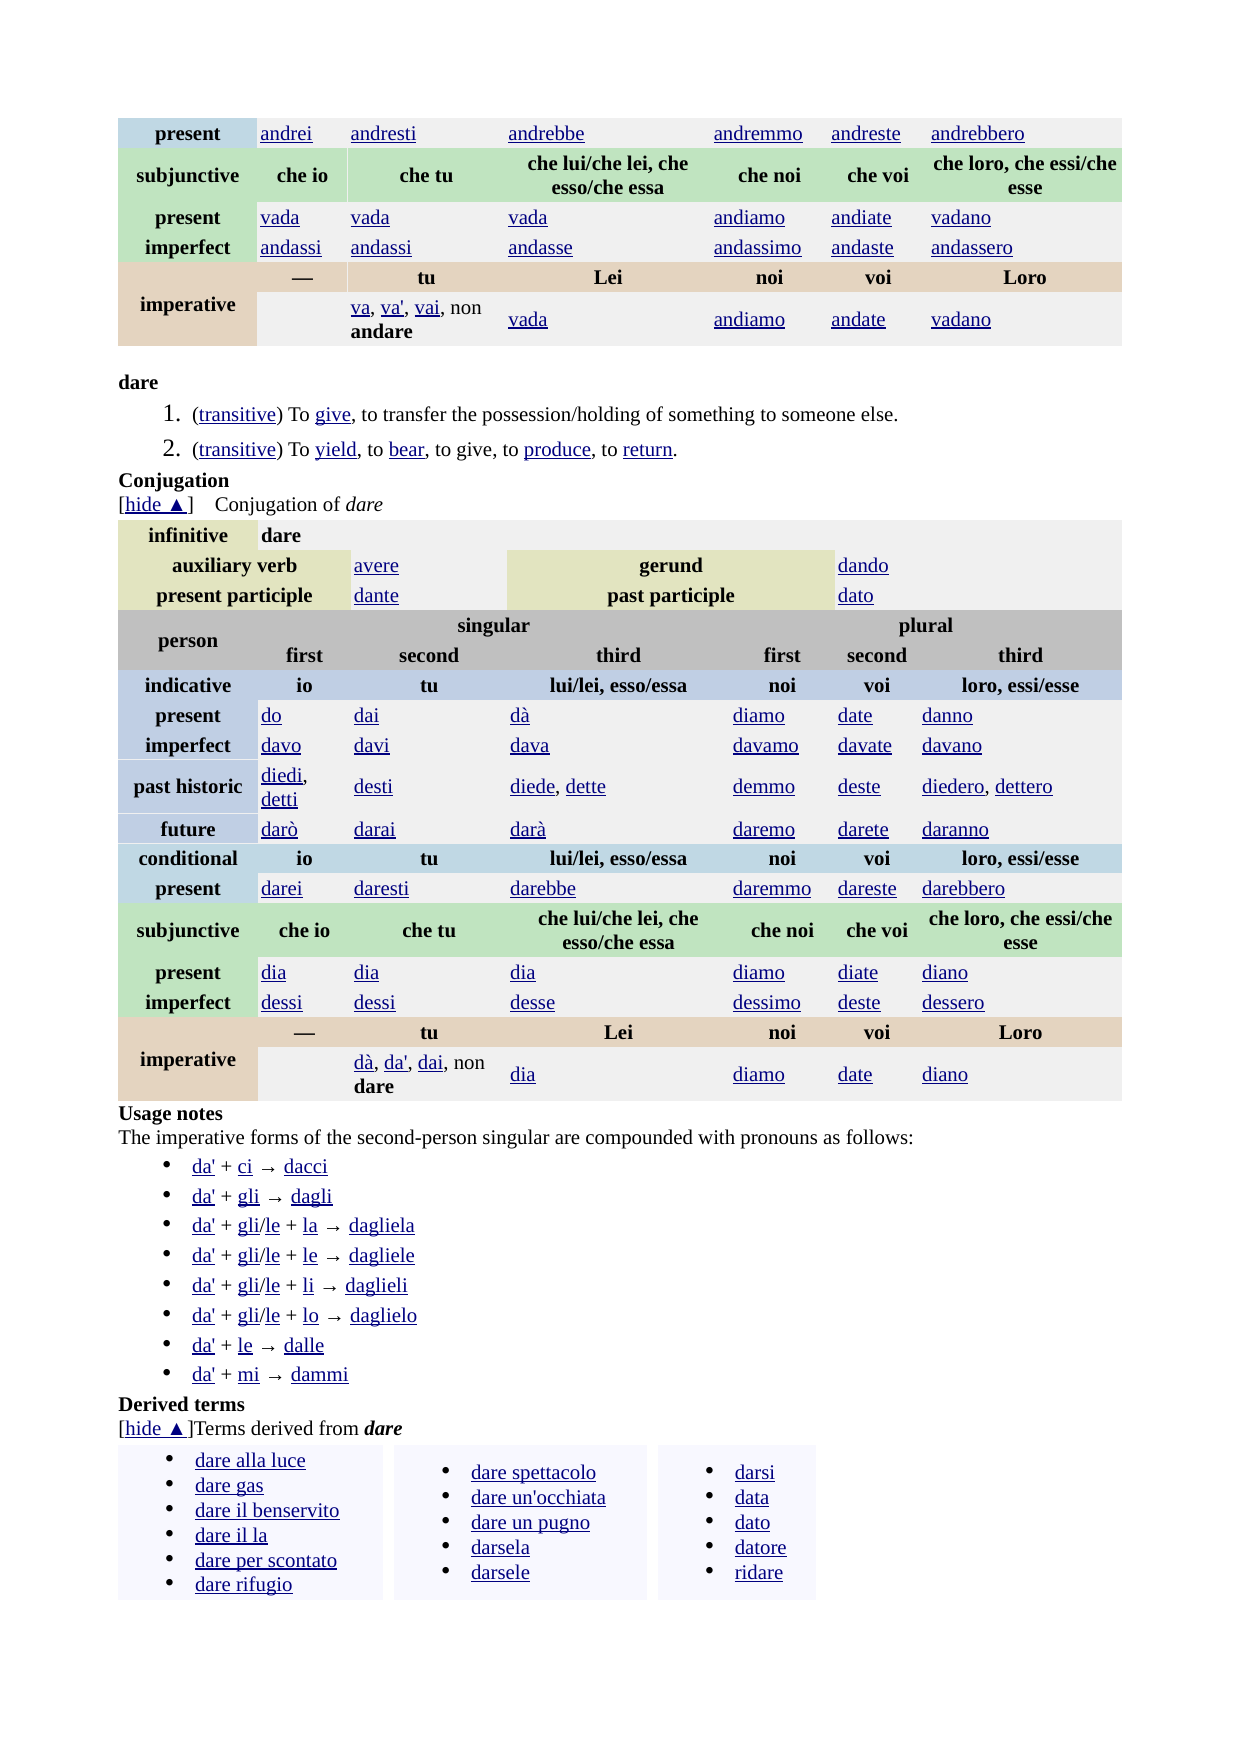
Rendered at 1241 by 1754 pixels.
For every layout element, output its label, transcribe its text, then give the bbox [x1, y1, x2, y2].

table_cell che tu [351, 903, 507, 957]
table_cell davi [351, 730, 507, 759]
table_cell diedero, dettero [919, 760, 1122, 813]
list (transitive) To yield, to bear, to give, to produce, to return. [162, 433, 1122, 462]
table_cell dia [351, 957, 507, 987]
table_cell che voi [828, 148, 928, 202]
table_cell andrebbe [505, 118, 711, 148]
table_cell andresti [348, 118, 505, 148]
table_cell third [919, 640, 1122, 670]
table_cell dessimo [730, 987, 835, 1017]
table_cell che tu [348, 148, 505, 202]
table_cell andassimo [711, 232, 828, 262]
table_cell conditional [118, 844, 258, 873]
table_header dare spettacolo dare un'occhiata dare un pugno darsela darsele [394, 1445, 647, 1600]
table_cell voi [835, 1017, 919, 1047]
list da' + gli → dagli [162, 1183, 1122, 1208]
table_cell desti [351, 760, 507, 813]
table_cell — [258, 1017, 351, 1047]
table_cell tu [351, 1017, 507, 1047]
text [hide ▲] Conjugation of dare [118, 492, 1122, 516]
table_cell imperfect [118, 987, 258, 1017]
table_cell che loro, che essi/che esse [928, 148, 1122, 202]
table_cell diamo [730, 1047, 835, 1101]
table_cell darò [258, 814, 351, 843]
table_cell andiamo [711, 292, 828, 346]
table_cell davano [919, 730, 1122, 759]
table_cell lui/lei, esso/essa [507, 670, 730, 700]
table_cell past participle [507, 580, 835, 610]
table_cell Lei [505, 262, 711, 292]
table_cell person [118, 610, 258, 670]
table_header darsi data dato datore ridare [658, 1445, 816, 1600]
table_cell date [835, 700, 919, 730]
table_header [647, 1445, 658, 1600]
table_cell io [258, 844, 351, 873]
table_cell [258, 1047, 351, 1101]
list da' + mi → dammi [162, 1362, 1122, 1387]
table_cell danno [919, 700, 1122, 730]
table_cell Lei [507, 1017, 730, 1047]
table_cell present [118, 700, 258, 730]
table_cell dava [507, 730, 730, 759]
table_cell gerund [507, 550, 835, 580]
table_cell present participle [118, 580, 351, 610]
table_cell che lui/che lei, che esso/che essa [505, 148, 711, 202]
table_cell diate [835, 957, 919, 987]
table_cell imperative [118, 262, 257, 346]
table_cell andiamo [711, 202, 828, 232]
table_cell deste [835, 760, 919, 813]
table_cell tu [348, 262, 505, 292]
table_cell daresti [351, 873, 507, 903]
table_cell first [730, 640, 835, 670]
table_cell andate [828, 292, 928, 346]
table_cell first [258, 640, 351, 670]
table_cell andrei [257, 118, 347, 148]
table_cell dia [507, 957, 730, 987]
table_cell dessi [258, 987, 351, 1017]
table_cell plural [730, 610, 1122, 640]
table_cell daranno [919, 814, 1122, 843]
text [hide ▲]Terms derived from dare [118, 1416, 1122, 1440]
table_cell dessi [351, 987, 507, 1017]
table_cell andrebbero [928, 118, 1122, 148]
table_cell noi [730, 1017, 835, 1047]
table_cell demmo [730, 760, 835, 813]
table_cell darà [507, 814, 730, 843]
table_cell dato [835, 580, 1122, 610]
table_cell voi [835, 844, 919, 873]
table_cell darei [258, 873, 351, 903]
table_cell auxiliary verb [118, 550, 351, 580]
table_cell avere [351, 550, 507, 580]
table_cell va, va', vai, non andare [348, 292, 505, 346]
table_cell subjunctive [118, 903, 258, 957]
table_cell lui/lei, esso/essa [507, 844, 730, 873]
table_cell vadano [928, 202, 1122, 232]
table_header [507, 520, 835, 550]
table_header [835, 520, 1122, 550]
table_cell che noi [711, 148, 828, 202]
table_cell andiate [828, 202, 928, 232]
table_cell noi [730, 670, 835, 700]
table_cell Loro [928, 262, 1122, 292]
table_cell date [835, 1047, 919, 1101]
table_cell vada [257, 202, 347, 232]
table_cell diano [919, 957, 1122, 987]
table_cell do [258, 700, 351, 730]
table_cell diano [919, 1047, 1122, 1101]
table_cell imperative [118, 1017, 258, 1101]
table_cell noi [711, 262, 828, 292]
table_cell second [835, 640, 919, 670]
subtitle Usage notes [118, 1101, 1122, 1125]
table_cell andasse [505, 232, 711, 262]
table_header dare [258, 520, 351, 550]
table_cell andremmo [711, 118, 828, 148]
table_cell dareste [835, 873, 919, 903]
table_cell davate [835, 730, 919, 759]
table_cell future [118, 814, 258, 843]
text dare [118, 370, 1122, 394]
table_header [383, 1445, 394, 1600]
table_cell [257, 292, 347, 346]
table_cell present [118, 873, 258, 903]
table_header dare alla luce dare gas dare il benservito dare il la dare per scontato dare rifugio [118, 1445, 383, 1600]
table_cell andassero [928, 232, 1122, 262]
subtitle Derived terms [118, 1392, 1122, 1416]
table_cell che io [258, 903, 351, 957]
table_cell deste [835, 987, 919, 1017]
table_cell andreste [828, 118, 928, 148]
table_cell che voi [835, 903, 919, 957]
table_cell che loro, che essi/che esse [919, 903, 1122, 957]
table_cell dai [351, 700, 507, 730]
list da' + le → dalle [162, 1332, 1122, 1357]
table_cell dando [835, 550, 1122, 580]
table_cell daremo [730, 814, 835, 843]
table_cell darebbe [507, 873, 730, 903]
table_cell second [351, 640, 507, 670]
table_cell third [507, 640, 730, 670]
table_cell daremmo [730, 873, 835, 903]
table_cell singular [258, 610, 730, 640]
list (transitive) To give, to transfer the possession/holding of something to someone else. [162, 398, 1122, 427]
table_cell past historic [118, 760, 258, 813]
table_cell voi [835, 670, 919, 700]
table_cell io [258, 670, 351, 700]
table_cell desse [507, 987, 730, 1017]
table_cell dessero [919, 987, 1122, 1017]
list da' + gli/le + lo → daglielo [162, 1303, 1122, 1328]
table_header infinitive [118, 520, 258, 550]
table_cell vada [505, 202, 711, 232]
table_cell andaste [828, 232, 928, 262]
table_cell diamo [730, 957, 835, 987]
table_cell davo [258, 730, 351, 759]
table_header [351, 520, 507, 550]
table_cell dia [507, 1047, 730, 1101]
table_cell che io [257, 148, 347, 202]
table_cell andassi [348, 232, 505, 262]
list da' + gli/le + li → daglieli [162, 1273, 1122, 1298]
table_cell subjunctive [118, 148, 257, 202]
table_cell tu [351, 670, 507, 700]
table_cell vada [348, 202, 505, 232]
table_cell che lui/che lei, che esso/che essa [507, 903, 730, 957]
table_cell che noi [730, 903, 835, 957]
table_cell vadano [928, 292, 1122, 346]
table_cell tu [351, 844, 507, 873]
table_cell darai [351, 814, 507, 843]
table_cell darebbero [919, 873, 1122, 903]
table_cell loro, essi/esse [919, 844, 1122, 873]
table_cell dante [351, 580, 507, 610]
table_cell imperfect [118, 232, 257, 262]
table_cell dà, da', dai, non dare [351, 1047, 507, 1101]
table_cell dia [258, 957, 351, 987]
table_cell present [118, 118, 257, 148]
table_cell davamo [730, 730, 835, 759]
table_cell vada [505, 292, 711, 346]
table_cell darete [835, 814, 919, 843]
list da' + gli/le + le → dagliele [162, 1243, 1122, 1268]
table_cell Loro [919, 1017, 1122, 1047]
table_cell noi [730, 844, 835, 873]
table_cell imperfect [118, 730, 258, 759]
table_cell — [257, 262, 347, 292]
table_cell diede, dette [507, 760, 730, 813]
table_cell andassi [257, 232, 347, 262]
table_cell diedi, detti [258, 760, 351, 813]
text The imperative forms of the second-person singular are compounded with pronouns as follows: [118, 1125, 1122, 1149]
table_cell dà [507, 700, 730, 730]
table_cell voi [828, 262, 928, 292]
list da' + ci → dacci [162, 1154, 1122, 1179]
table_cell present [118, 202, 257, 232]
list da' + gli/le + la → dagliela [162, 1213, 1122, 1238]
table_cell indicative [118, 670, 258, 700]
table_cell present [118, 957, 258, 987]
subtitle Conjugation [118, 467, 1122, 492]
table_cell loro, essi/esse [919, 670, 1122, 700]
table_cell diamo [730, 700, 835, 730]
